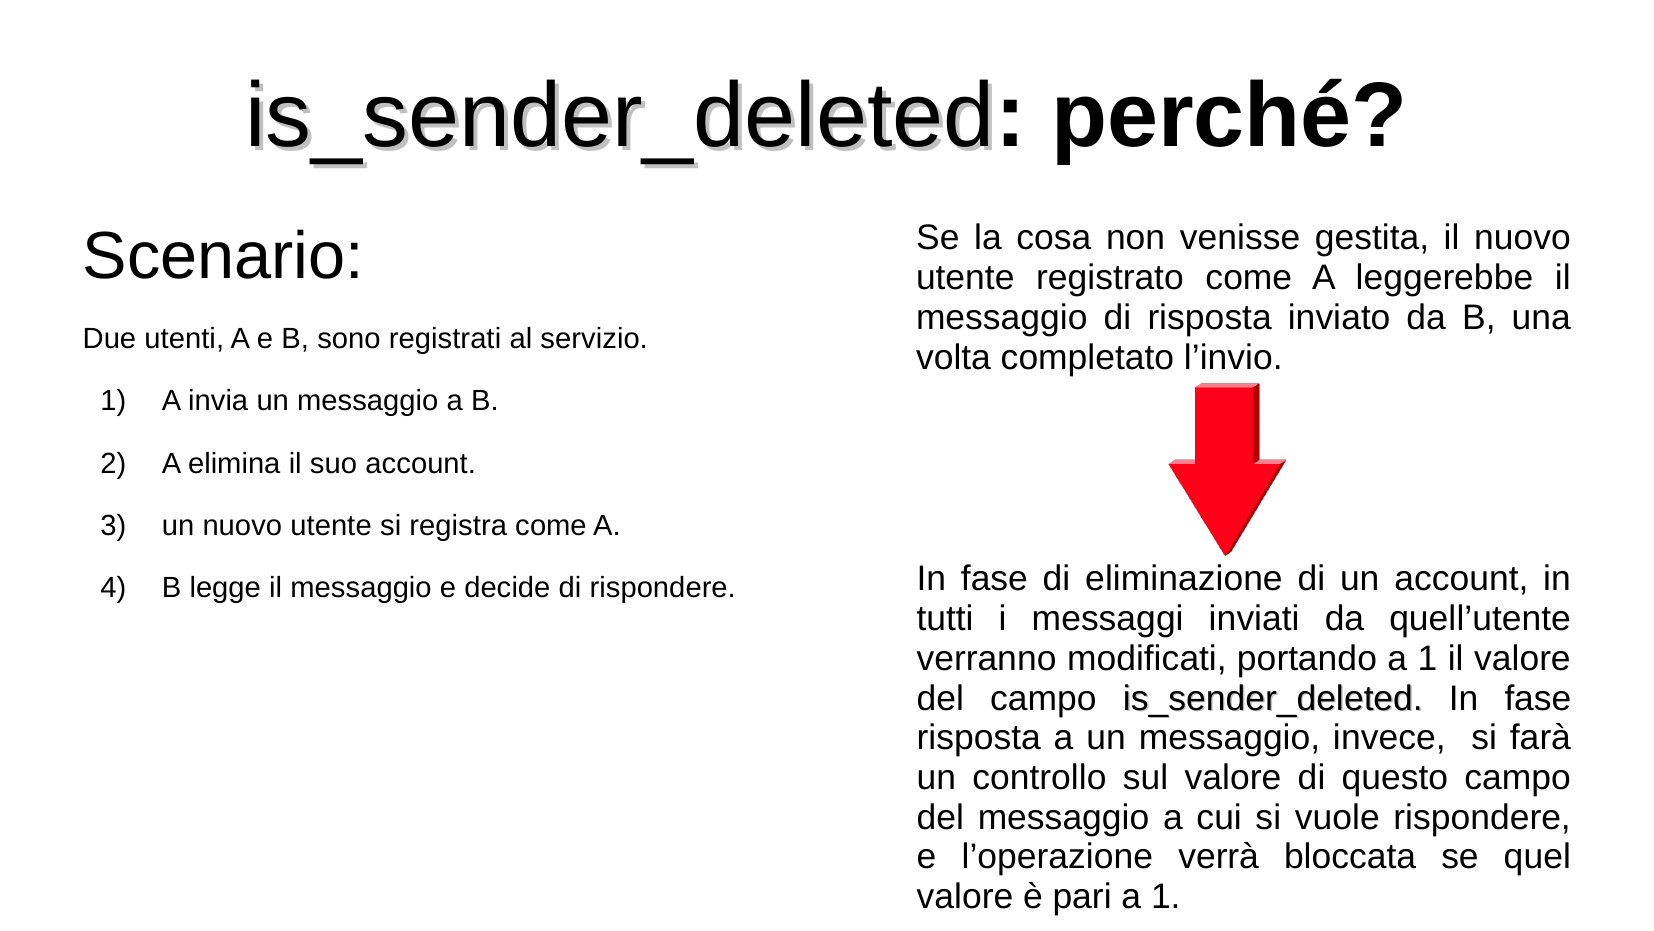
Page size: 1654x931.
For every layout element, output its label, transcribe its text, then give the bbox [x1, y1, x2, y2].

title is_sender_deleted: perché? [82, 37, 1571, 193]
list Se la cosa non venisse gestita, il nuovo utente registrato come A leggerebbe il messaggio di risposta inviato da B, una volta completato l’invio. [845, 217, 1572, 475]
picture [1157, 377, 1301, 562]
list In fase di eliminazione di un account, in tutti i messaggi inviati da quell’utente verranno modificati, portando a 1 il valore del campo is_sender_deleted. In fase risposta a un messaggio, invece, si farà un controllo sul valore di questo campo del messaggio a cui si vuole rispondere, e l’operazione verrà bloccata se quel valore è pari a 1. [845, 558, 1572, 931]
list Scenario: Due utenti, A e B, sono registrati al servizio. A invia un messaggio a B. A elimina il suo account. un nuovo utente si registra come A. B legge il messaggio e decide di rispondere. [82, 217, 809, 758]
